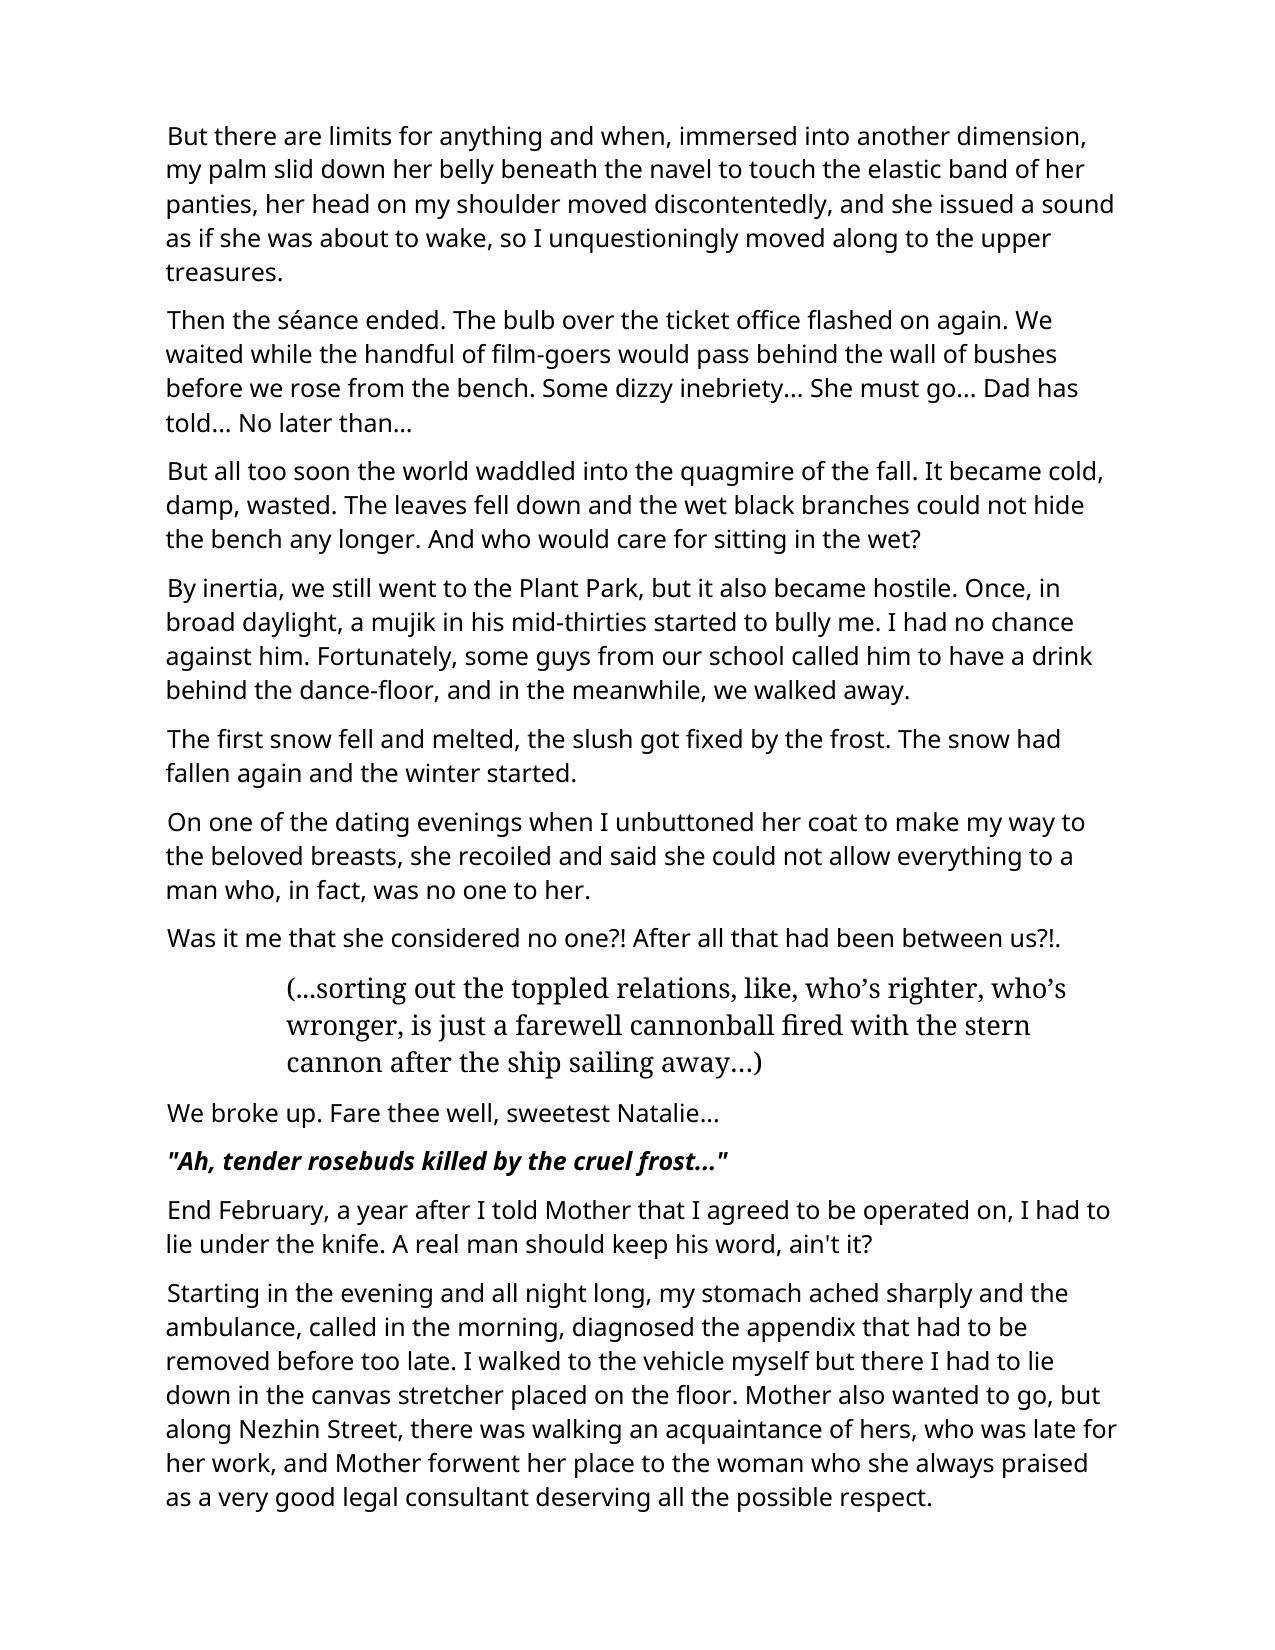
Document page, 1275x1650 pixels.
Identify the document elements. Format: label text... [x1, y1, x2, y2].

list (...sorting out the toppled relations, like, who’s righter, who’s wronger, is just a farewell cannonball fired with the stern cannon after the ship sailing away…) [286, 969, 1118, 1080]
text We broke up. Fare thee well, sweetest Natalie... [165, 1095, 1118, 1129]
text Starting in the evening and all night long, my stomach ached sharply and the ambulance, called in the morning, diagnosed the appendix that had to be removed before too late. I walked to the vehicle myself but there I had to lie down in the canvas stretcher placed on the floor. Mother also wanted to go, but along Nezhin Street, there was walking an acquaintance of hers, who was late for her work, and Mother forwent her place to the woman who she always praised as a very good legal consultant deserving all the possible respect. [165, 1275, 1118, 1514]
text The first snow fell and melted, the slush got fixed by the frost. The snow had fallen again and the winter started. [165, 721, 1118, 789]
text But there are limits for anything and when, immersed into another dimension, my palm slid down her belly beneath the navel to touch the elastic band of her panties, her head on my shoulder moved discontentedly, and she issued a sound as if she was about to wake, so I unquestioningly moved along to the upper treasures. [165, 118, 1118, 288]
text But all too soon the world waddled into the quagmire of the fall. It became cold, damp, wasted. The leaves fell down and the wet black branches could not hide the bench any longer. And who would care for sitting in the wet? [165, 454, 1118, 556]
text Then the séance ended. The bulb over the ticket office flashed on again. We waited while the handful of film-goers would pass behind the wall of bushes before we rose from the bench. Some dizzy inebriety... She must go... Dad has told... No later than… [165, 303, 1118, 439]
text On one of the dating evenings when I unbuttoned her coat to make my way to the beloved breasts, she recoiled and said she could not allow everything to a man who, in fact, was no one to her. [165, 804, 1118, 906]
text Was it me that she considered no one?! After all that had been between us?!. [165, 921, 1118, 955]
text By inertia, we still went to the Plant Park, but it also became hostile. Once, in broad daylight, a mujik in his mid-thirties started to bully me. I had no chance against him. Fortunately, some guys from our school called him to have a drink behind the dance-floor, and in the meanwhile, we walked away. [165, 571, 1118, 707]
text "Ah, tender rosebuds killed by the cruel frost..." [165, 1144, 1118, 1178]
text End February, a year after I told Mother that I agreed to be operated on, I had to lie under the knife. A real man should keep his word, ain't it? [165, 1192, 1118, 1261]
